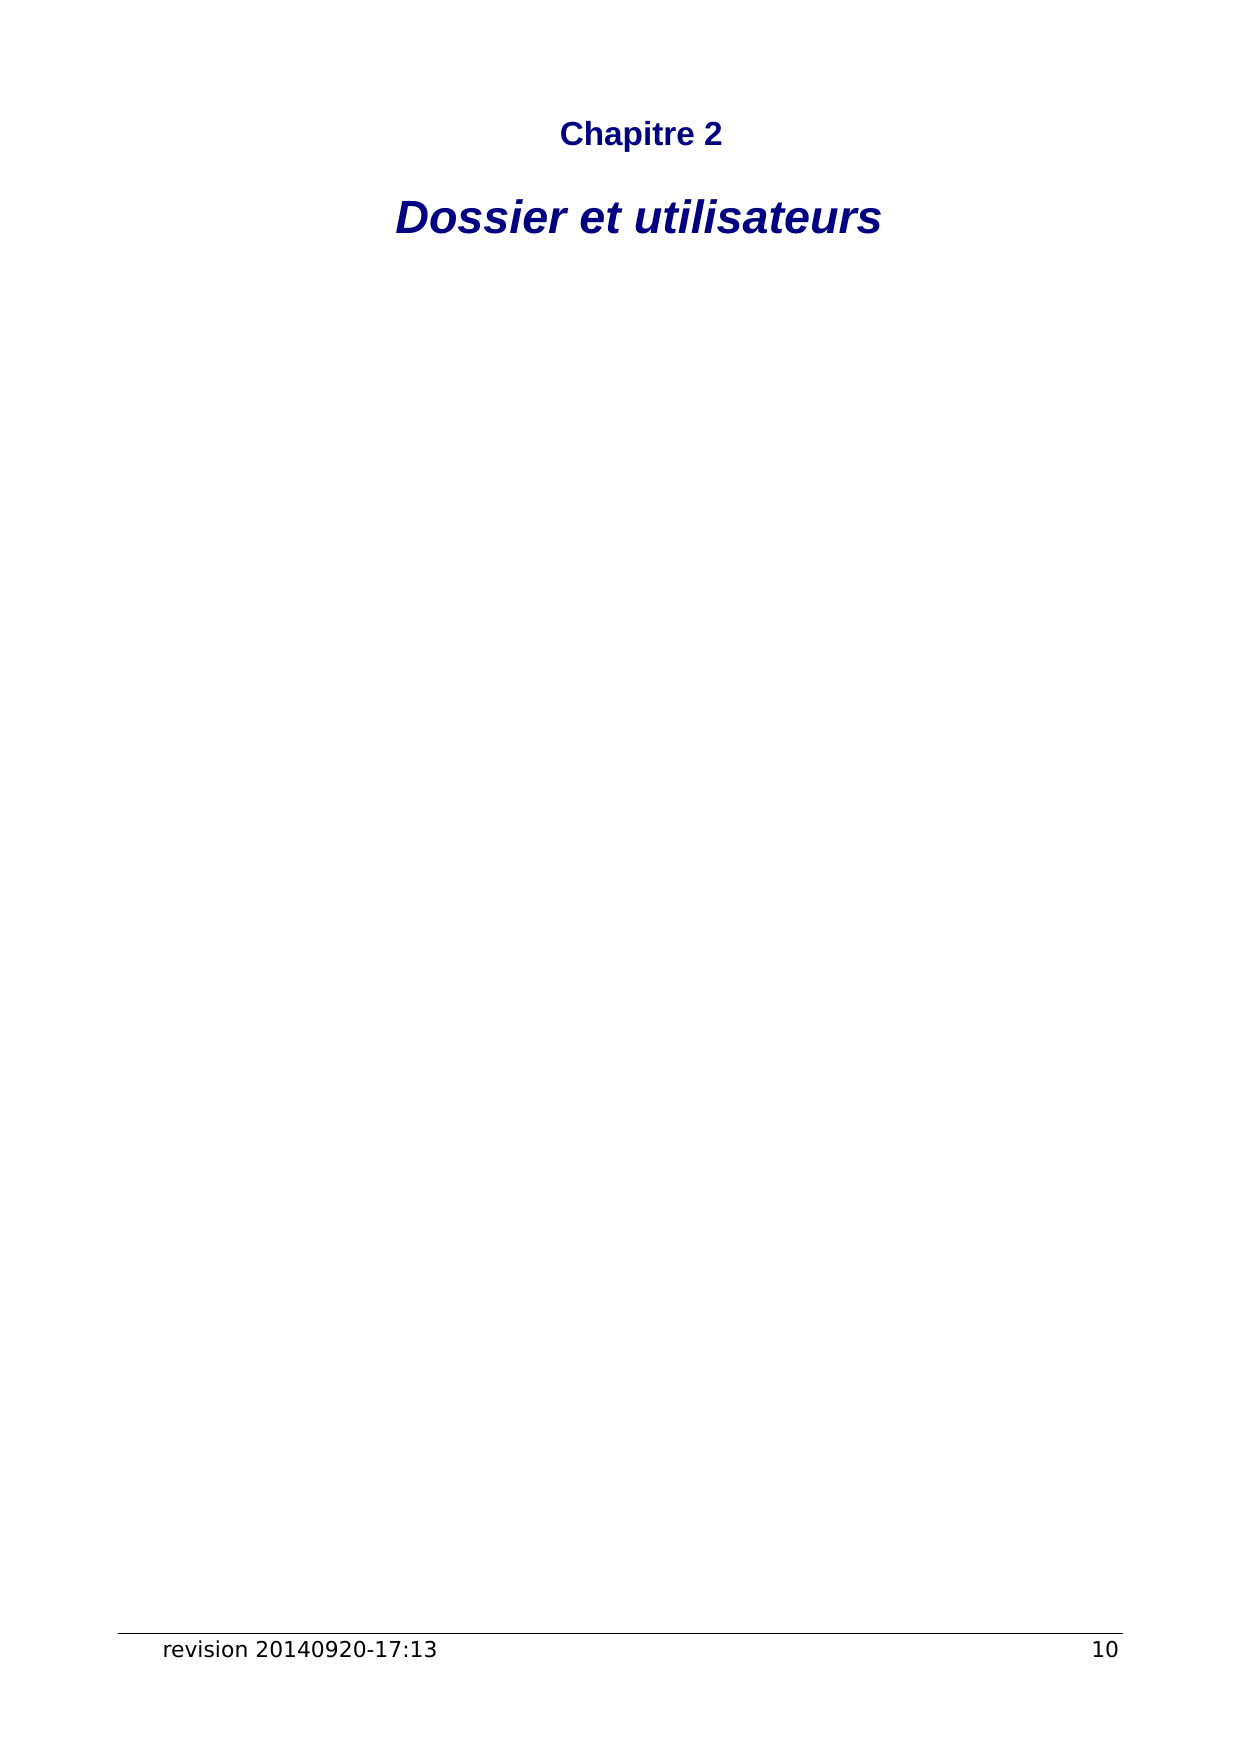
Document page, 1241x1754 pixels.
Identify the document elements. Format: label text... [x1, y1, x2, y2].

subtitle Dossier et utilisateurs [159, 189, 1123, 243]
subtitle Chapitre 2 [159, 113, 1123, 152]
